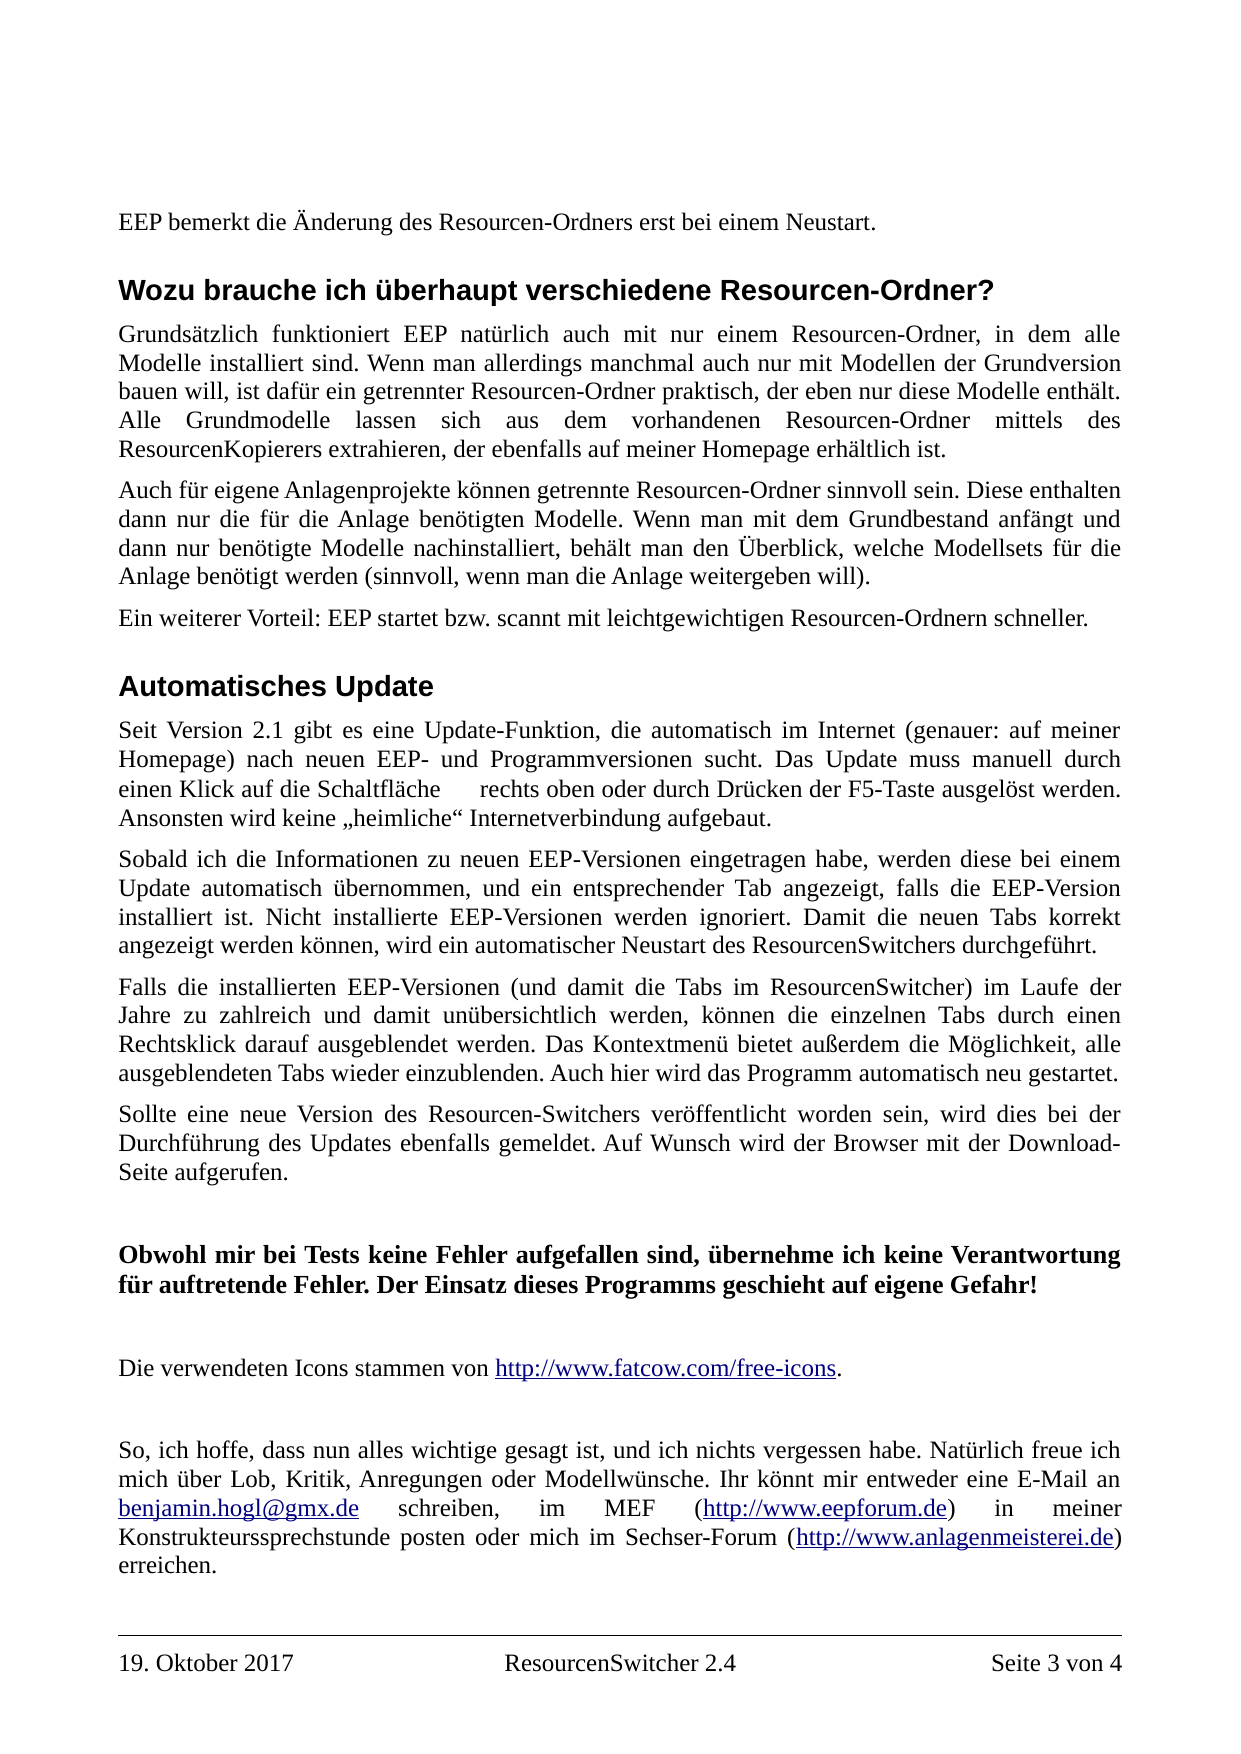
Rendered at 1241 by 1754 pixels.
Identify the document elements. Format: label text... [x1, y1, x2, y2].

text So, ich hoffe, dass nun alles wichtige gesagt ist, und ich nichts vergessen habe. Natürlich freue ich mich über Lob, Kritik, Anregungen oder Modellwünsche. Ihr könnt mir entweder eine E-Mail an benjamin.hogl@gmx.de schreiben, im MEF (http://www.eepforum.de) in meiner Konstrukteurssprechstunde posten oder mich im Sechser-Forum (http://www.anlagenmeisterei.de) erreichen. [118, 1435, 1122, 1579]
text Seit Version 2.1 gibt es eine Update-Funktion, die automatisch im Internet (genauer: auf meiner Homepage) nach neuen EEP- und Programmversionen sucht. Das Update muss manuell durch einen Klick auf die Schaltfläche rechts oben oder durch Drücken der F5-Taste ausgelöst werden. Ansonsten wird keine „heimliche“ Internetverbindung aufgebaut. [118, 715, 1122, 832]
subtitle Wozu brauche ich überhaupt verschiedene Resourcen-Ordner? [118, 273, 1122, 306]
text Falls die installierten EEP-Versionen (und damit die Tabs im ResourcenSwitcher) im Laufe der Jahre zu zahlreich und damit unübersichtlich werden, können die einzelnen Tabs durch einen Rechtsklick darauf ausgeblendet werden. Das Kontextmenü bietet außerdem die Möglichkeit, alle ausgeblendeten Tabs wieder einzublenden. Auch hier wird das Programm automatisch neu gestartet. [118, 972, 1122, 1087]
text Grundsätzlich funktioniert EEP natürlich auch mit nur einem Resourcen-Ordner, in dem alle Modelle installiert sind. Wenn man allerdings manchmal auch nur mit Modellen der Grundversion bauen will, ist dafür ein getrennter Resourcen-Ordner praktisch, der eben nur diese Modelle enthält. Alle Grundmodelle lassen sich aus dem vorhandenen Resourcen-Ordner mittels des ResourcenKopierers extrahieren, der ebenfalls auf meiner Homepage erhältlich ist. [118, 319, 1122, 463]
subtitle Automatisches Update [118, 669, 1122, 702]
text Auch für eigene Anlagenprojekte können getrennte Resourcen-Ordner sinnvoll sein. Diese enthalten dann nur die für die Anlage benötigten Modelle. Wenn man mit dem Grundbestand anfängt und dann nur benötigte Modelle nachinstalliert, behält man den Überblick, welche Modellsets für die Anlage benötigt werden (sinnvoll, wenn man die Anlage weitergeben will). [118, 475, 1122, 590]
text Die verwendeten Icons stammen von http://www.fatcow.com/free-icons. [118, 1353, 1122, 1382]
text Obwohl mir bei Tests keine Fehler aufgefallen sind, übernehme ich keine Verantwortung für auftretende Fehler. Der Einsatz dieses Programms geschieht auf eigene Gefahr! [118, 1239, 1122, 1299]
text Ein weiterer Vorteil: EEP startet bzw. scannt mit leichtgewichtigen Resourcen-Ordnern schneller. [118, 603, 1122, 631]
text Sollte eine neue Version des Resourcen-Switchers veröffentlicht worden sein, wird dies bei der Durchführung des Updates ebenfalls gemeldet. Auf Wunsch wird der Browser mit der Download-Seite aufgerufen. [118, 1099, 1122, 1185]
text EEP bemerkt die Änderung des Resourcen-Ordners erst bei einem Neustart. [118, 207, 1122, 235]
text Sobald ich die Informationen zu neuen EEP-Versionen eingetragen habe, werden diese bei einem Update automatisch übernommen, und ein entsprechender Tab angezeigt, falls die EEP-Version installiert ist. Nicht installierte EEP-Versionen werden ignoriert. Damit die neuen Tabs korrekt angezeigt werden können, wird ein automatischer Neustart des ResourcenSwitchers durchgeführt. [118, 844, 1122, 959]
